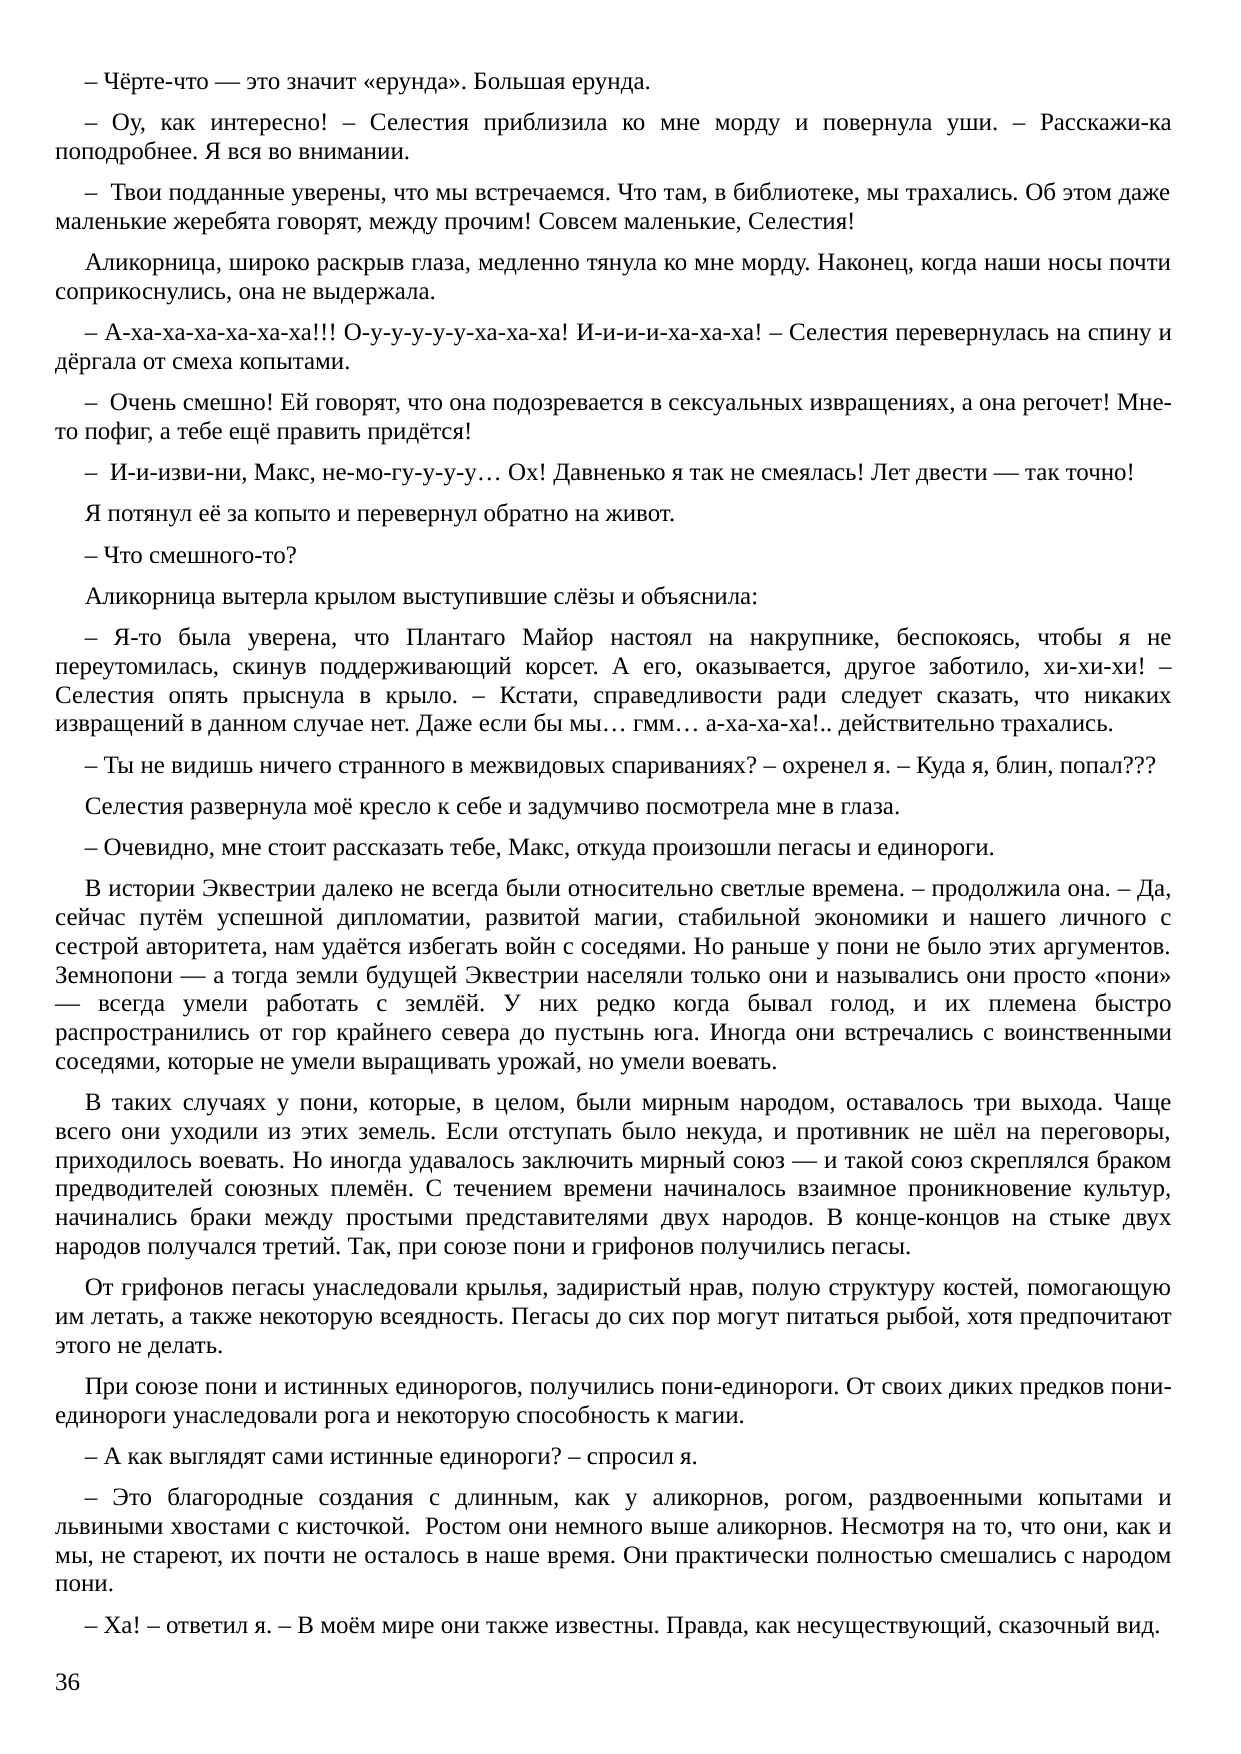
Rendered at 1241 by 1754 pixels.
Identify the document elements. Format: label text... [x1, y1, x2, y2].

text – Чёрте-что — это значит «ерунда». Большая ерунда. [55, 66, 1173, 95]
text – Оу, как интересно! – Селестия приблизила ко мне морду и повернула уши. – Расскажи-ка поподробнее. Я вся во внимании. [55, 107, 1173, 165]
text – Очевидно, мне стоит рассказать тебе, Макс, откуда произошли пегасы и единороги. [55, 832, 1173, 861]
text – А-ха-ха-ха-ха-ха-ха!!! О-у-у-у-у-у-ха-ха-ха! И-и-и-и-ха-ха-ха! – Селестия перевернулась на спину и дёргала от смеха копытами. [55, 317, 1173, 375]
text – Твои подданные уверены, что мы встречаемся. Что там, в библиотеке, мы трахались. Об этом даже маленькие жеребята говорят, между прочим! Совсем маленькие, Селестия! [55, 177, 1173, 235]
text – Ха! – ответил я. – В моём мире они также известны. Правда, как несуществующий, сказочный вид. [55, 1610, 1173, 1638]
text – Ты не видишь ничего странного в межвидовых спариваниях? – охренел я. – Куда я, блин, попал??? [55, 750, 1173, 778]
text Селестия развернула моё кресло к себе и задумчиво посмотрела мне в глаза. [55, 791, 1173, 820]
text – Очень смешно! Ей говорят, что она подозревается в сексуальных извращениях, а она регочет! Мне-то пофиг, а тебе ещё править придётся! [55, 387, 1173, 445]
text – Я-то была уверена, что Плантаго Майор настоял на накрупнике, беспокоясь, чтобы я не переутомилась, скинув поддерживающий корсет. А его, оказывается, другое заботило, хи-хи-хи! – Селестия опять прыснула в крыло. – Кстати, справедливости ради следует сказать, что никаких извращений в данном случае нет. Даже если бы мы… гмм… а-ха-ха-ха!.. действительно трахались. [55, 622, 1173, 737]
text Аликорница вытерла крылом выступившие слёзы и объяснила: [55, 581, 1173, 610]
text – Это благородные создания с длинным, как у аликорнов, рогом, раздвоенными копытами и львиными хвостами с кисточкой. Ростом они немного выше аликорнов. Несмотря на то, что они, как и мы, не стареют, их почти не осталось в наше время. Они практически полностью смешались с народом пони. [55, 1482, 1173, 1597]
text – Что смешного-то? [55, 540, 1173, 568]
text – И-и-изви-ни, Макс, не-мо-гу-у-у-у… Ох! Давненько я так не смеялась! Лет двести — так точно! [55, 457, 1173, 486]
text Аликорница, широко раскрыв глаза, медленно тянула ко мне морду. Наконец, когда наши носы почти соприкоснулись, она не выдержала. [55, 247, 1173, 305]
text Я потянул её за копыто и перевернул обратно на живот. [55, 498, 1173, 527]
text В таких случаях у пони, которые, в целом, были мирным народом, оставалось три выхода. Чаще всего они уходили из этих земель. Если отступать было некуда, и противник не шёл на переговоры, приходилось воевать. Но иногда удавалось заключить мирный союз — и такой союз скреплялся браком предводителей союзных племён. С течением времени начиналось взаимное проникновение культур, начинались браки между простыми представителями двух народов. В конце-концов на стыке двух народов получался третий. Так, при союзе пони и грифонов получились пегасы. [55, 1087, 1173, 1260]
text При союзе пони и истинных единорогов, получились пони-единороги. От своих диких предков пони-единороги унаследовали рога и некоторую способность к магии. [55, 1371, 1173, 1428]
text В истории Эквестрии далеко не всегда были относительно светлые времена. – продолжила она. – Да, сейчас путём успешной дипломатии, развитой магии, стабильной экономики и нашего личного с сестрой авторитета, нам удаётся избегать войн с соседями. Но раньше у пони не было этих аргументов. Земнопони — а тогда земли будущей Эквестрии населяли только они и назывались они просто «пони» — всегда умели работать с землёй. У них редко когда бывал голод, и их племена быстро распространились от гор крайнего севера до пустынь юга. Иногда они встречались с воинственными соседями, которые не умели выращивать урожай, но умели воевать. [55, 873, 1173, 1075]
text От грифонов пегасы унаследовали крылья, задиристый нрав, полую структуру костей, помогающую им летать, а также некоторую всеядность. Пегасы до сих пор могут питаться рыбой, хотя предпочитают этого не делать. [55, 1272, 1173, 1358]
text – А как выглядят сами истинные единороги? – спросил я. [55, 1441, 1173, 1470]
